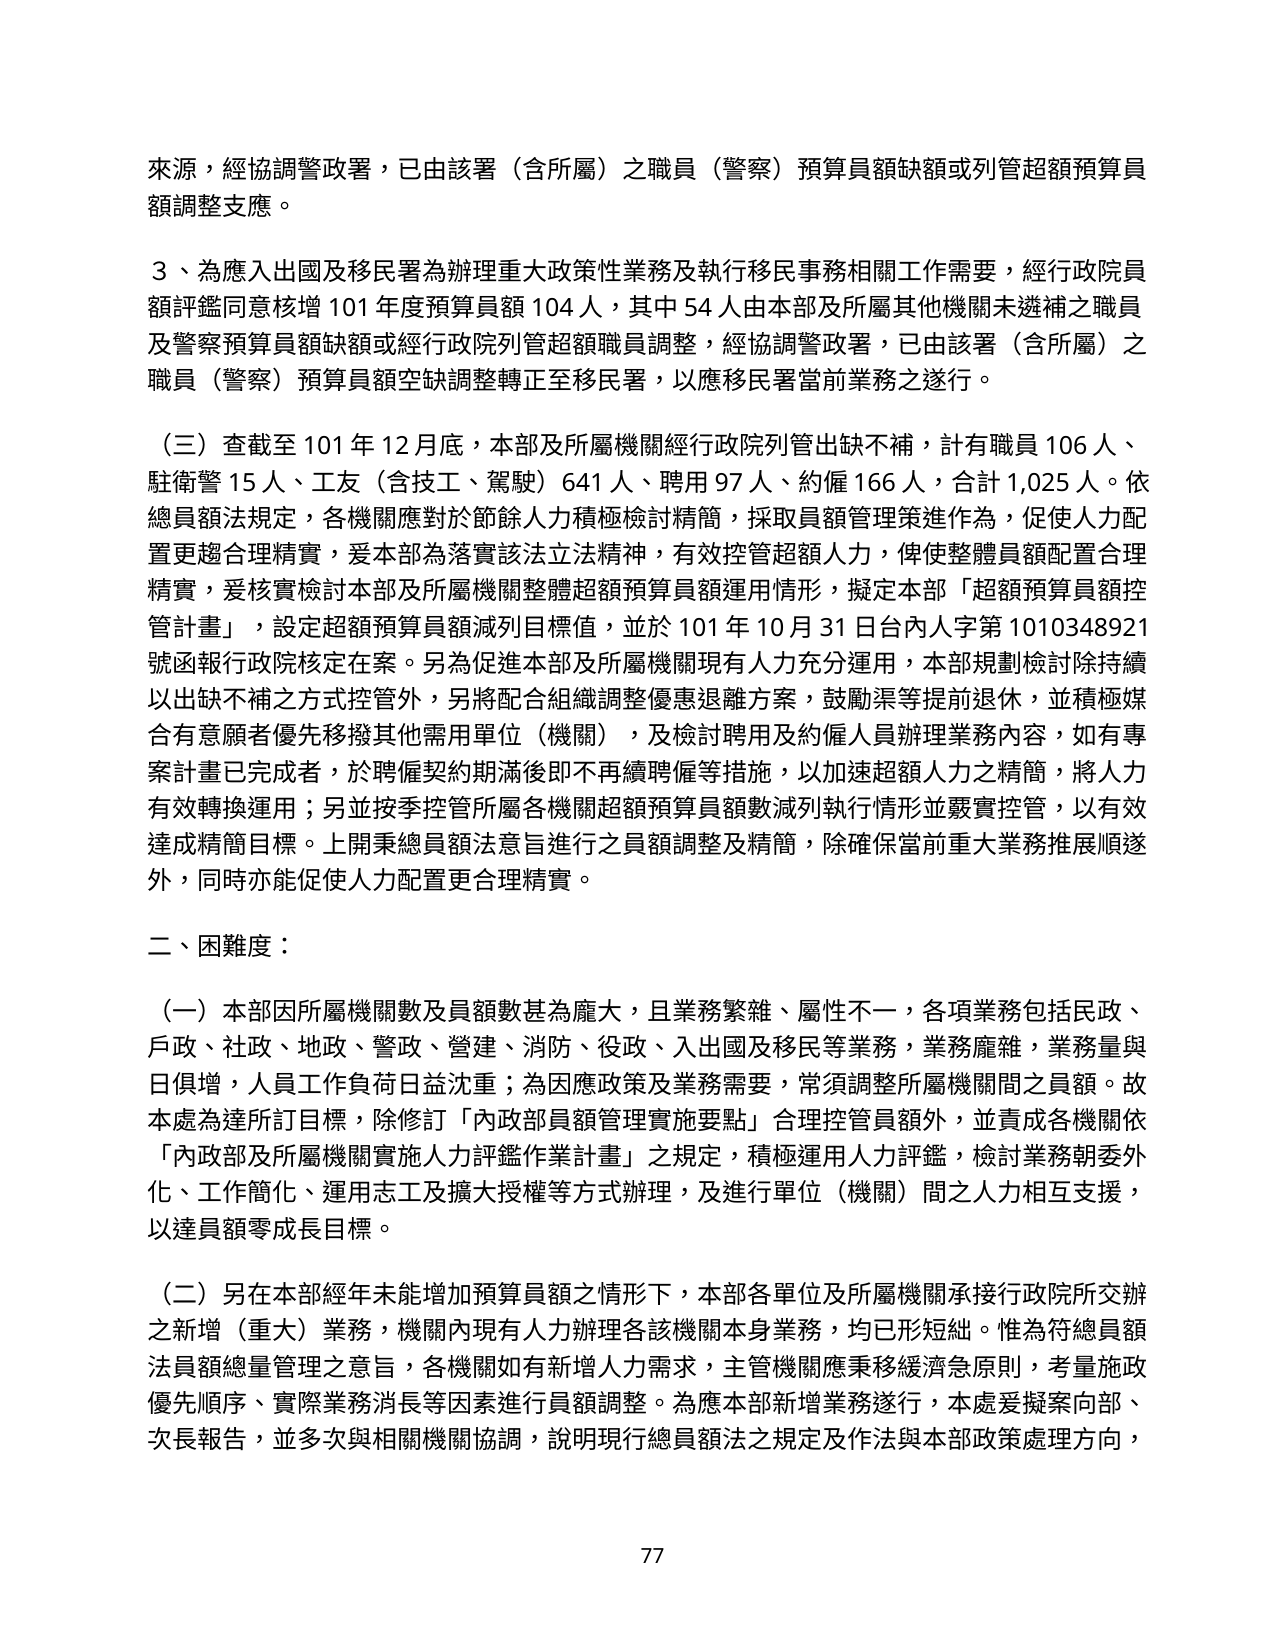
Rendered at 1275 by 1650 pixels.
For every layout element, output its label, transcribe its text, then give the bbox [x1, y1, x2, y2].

text （二）另在本部經年未能增加預算員額之情形下，本部各單位及所屬機關承接行政院所交辦之新增（重大）業務，機關內現有人力辦理各該機關本身業務，均已形短絀。惟為符總員額法員額總量管理之意旨，各機關如有新增人力需求，主管機關應秉移緩濟急原則，考量施政優先順序、實際業務消長等因素進行員額調整。為應本部新增業務遂行，本處爰擬案向部、次長報告，並多次與相關機關協調，說明現行總員額法之規定及作法與本部政策處理方向， [148, 1274, 1157, 1456]
text （三）查截至101年12月底，本部及所屬機關經行政院列管出缺不補，計有職員106人、駐衛警15人、工友（含技工、駕駛）641人、聘用97人、約僱166人，合計1,025人。依總員額法規定，各機關應對於節餘人力積極檢討精簡，採取員額管理策進作為，促使人力配置更趨合理精實，爰本部為落實該法立法精神，有效控管超額人力，俾使整體員額配置合理精實，爰核實檢討本部及所屬機關整體超額預算員額運用情形，擬定本部「超額預算員額控管計畫」，設定超額預算員額減列目標值，並於101年10月31日台內人字第1010348921號函報行政院核定在案。另為促進本部及所屬機關現有人力充分運用，本部規劃檢討除持續以出缺不補之方式控管外，另將配合組織調整優惠退離方案，鼓勵渠等提前退休，並積極媒合有意願者優先移撥其他需用單位（機關），及檢討聘用及約僱人員辦理業務內容，如有專案計畫已完成者，於聘僱契約期滿後即不再續聘僱等措施，以加速超額人力之精簡，將人力有效轉換運用；另並按季控管所屬各機關超額預算員額數減列執行情形並覈實控管，以有效達成精簡目標。上開秉總員額法意旨進行之員額調整及精簡，除確保當前重大業務推展順遂外，同時亦能促使人力配置更合理精實。 [148, 426, 1157, 897]
text ３、為應入出國及移民署為辦理重大政策性業務及執行移民事務相關工作需要，經行政院員額評鑑同意核增101年度預算員額104人，其中54人由本部及所屬其他機關未遴補之職員及警察預算員額缺額或經行政院列管超額職員調整，經協調警政署，已由該署（含所屬）之職員（警察）預算員額空缺調整轉正至移民署，以應移民署當前業務之遂行。 [148, 252, 1157, 397]
text （一）本部因所屬機關數及員額數甚為龐大，且業務繁雜、屬性不一，各項業務包括民政、戶政、社政、地政、警政、營建、消防、役政、入出國及移民等業務，業務龐雜，業務量與日俱增，人員工作負荷日益沈重；為因應政策及業務需要，常須調整所屬機關間之員額。故本處為達所訂目標，除修訂「內政部員額管理實施要點」合理控管員額外，並責成各機關依「內政部及所屬機關實施人力評鑑作業計畫」之規定，積極運用人力評鑑，檢討業務朝委外化、工作簡化、運用志工及擴大授權等方式辦理，及進行單位（機關）間之人力相互支援，以達員額零成長目標。 [148, 992, 1157, 1245]
text 二、困難度： [148, 926, 1157, 962]
text 來源，經協調警政署，已由該署（含所屬）之職員（警察）預算員額缺額或列管超額預算員額調整支應。 [148, 150, 1157, 222]
